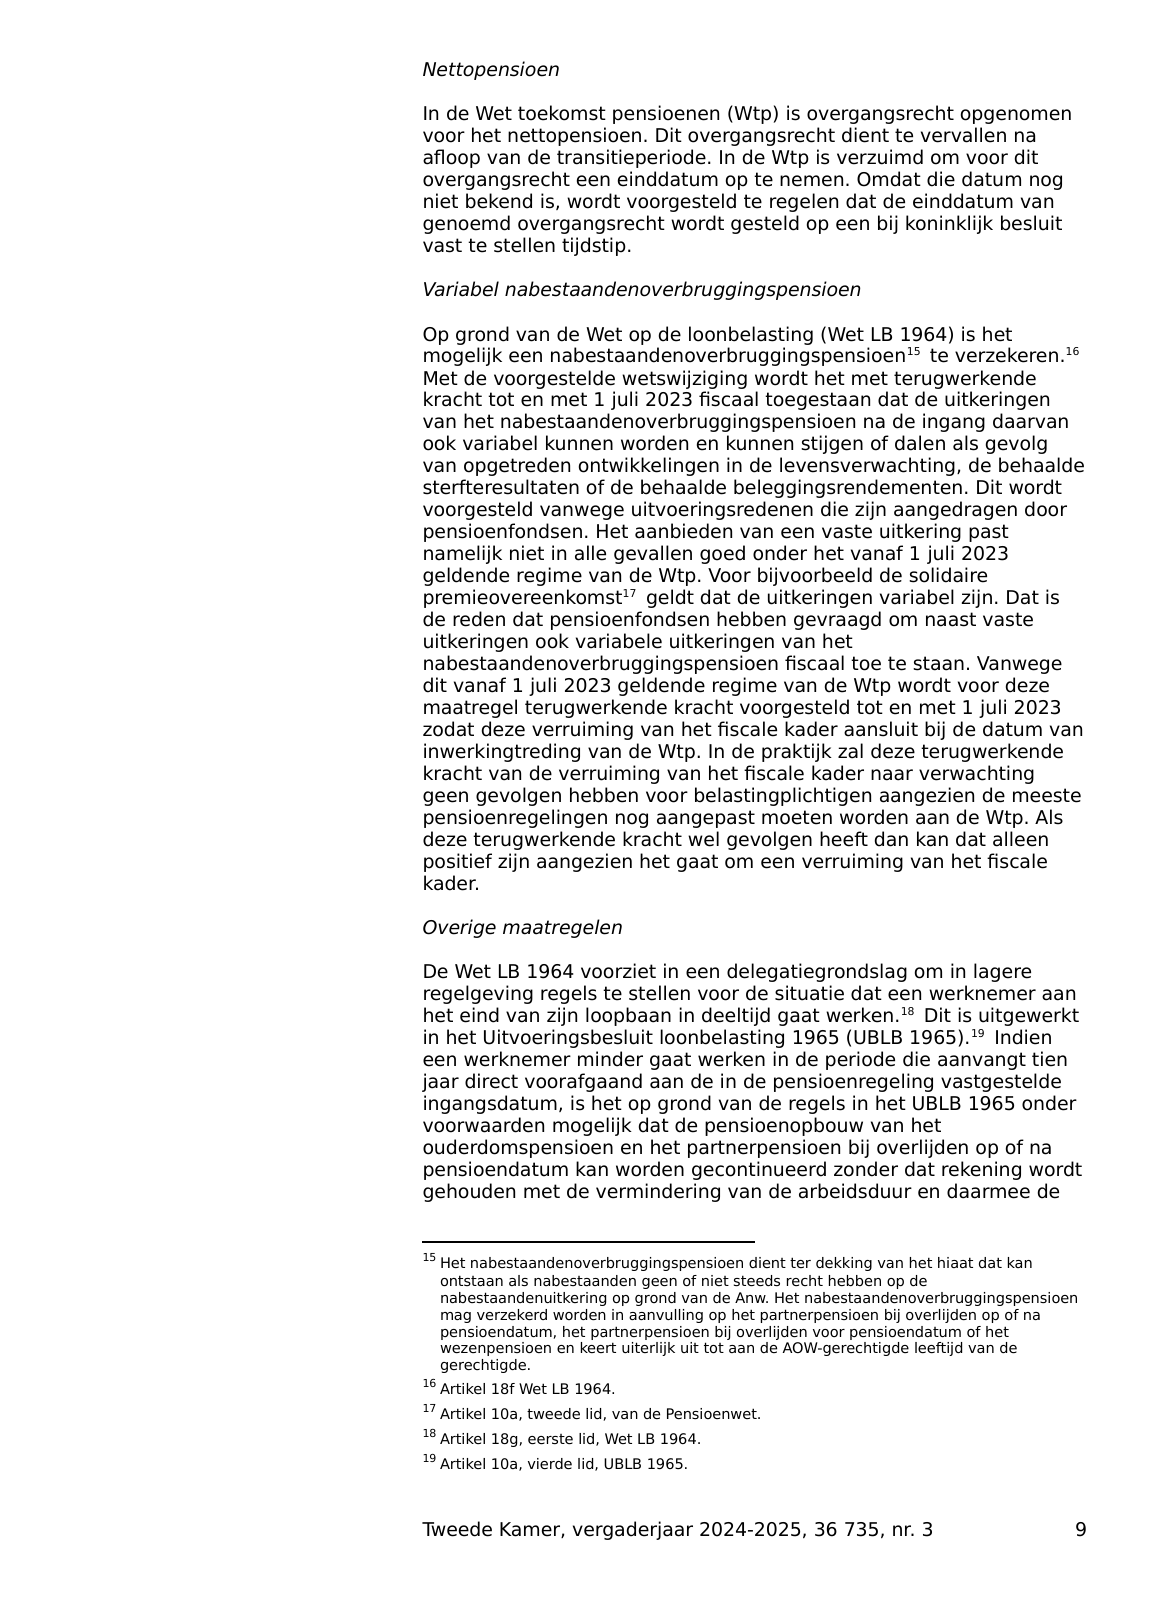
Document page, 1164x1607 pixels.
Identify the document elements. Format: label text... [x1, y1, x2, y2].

text Op grond van de Wet op de loonbelasting (Wet LB 1964) is het mogelijk een nabestaandenoverbruggingspensioen te verzekeren. Met de voorgestelde wetswijziging wordt het met terugwerkende kracht tot en met 1 juli 2023 fiscaal toegestaan dat de uitkeringen van het nabestaandenoverbruggingspensioen na de ingang daarvan ook variabel kunnen worden en kunnen stijgen of dalen als gevolg van opgetreden ontwikkelingen in de levensverwachting, de behaalde sterfteresultaten of de behaalde beleggingsrendementen. Dit wordt voorgesteld vanwege uitvoeringsredenen die zijn aangedragen door pensioenfondsen. Het aanbieden van een vaste uitkering past namelijk niet in alle gevallen goed onder het vanaf 1 juli 2023 geldende regime van de Wtp. Voor bijvoorbeeld de solidaire premieovereenkomst geldt dat de uitkeringen variabel zijn. Dat is de reden dat pensioenfondsen hebben gevraagd om naast vaste uitkeringen ook variabele uitkeringen van het nabestaandenoverbruggingspensioen fiscaal toe te staan. Vanwege dit vanaf 1 juli 2023 geldende regime van de Wtp wordt voor deze maatregel terugwerkende kracht voorgesteld tot en met 1 juli 2023 zodat deze verruiming van het fiscale kader aansluit bij de datum van inwerkingtreding van de Wtp. In de praktijk zal deze terugwerkende kracht van de verruiming van het fiscale kader naar verwachting geen gevolgen hebben voor belastingplichtigen aangezien de meeste pensioenregelingen nog aangepast moeten worden aan de Wtp. Als deze terugwerkende kracht wel gevolgen heeft dan kan dat alleen positief zijn aangezien het gaat om een verruiming van het fiscale kader. [422, 323, 1087, 895]
text Artikel 10a, tweede lid, van de Pensioenwet. [422, 1402, 1087, 1424]
text De Wet LB 1964 voorziet in een delegatiegrondslag om in lagere regelgeving regels te stellen voor de situatie dat een werknemer aan het eind van zijn loopbaan in deeltijd gaat werken. Dit is uitgewerkt in het Uitvoeringsbesluit loonbelasting 1965 (UBLB 1965). Indien een werknemer minder gaat werken in de periode die aanvangt tien jaar direct voorafgaand aan de in de pensioenregeling vastgestelde ingangsdatum, is het op grond van de regels in het UBLB 1965 onder voorwaarden mogelijk dat de pensioenopbouw van het ouderdomspensioen en het partnerpensioen bij overlijden op of na pensioendatum kan worden gecontinueerd zonder dat rekening wordt gehouden met de vermindering van de arbeidsduur en daarmee de [422, 961, 1087, 1203]
subtitle Overige maatregelen [422, 917, 1087, 939]
subtitle Nettopensioen [422, 59, 1087, 81]
text Het nabestaandenoverbruggingspensioen dient ter dekking van het hiaat dat kan ontstaan als nabestaanden geen of niet steeds recht hebben op de nabestaandenuitkering op grond van de Anw. Het nabestaandenoverbruggingspensioen mag verzekerd worden in aanvulling op het partnerpensioen bij overlijden op of na pensioendatum, het partnerpensioen bij overlijden voor pensioendatum of het wezenpensioen en keert uiterlijk uit tot aan de AOW-gerechtigde leeftijd van de gerechtigde. [422, 1251, 1087, 1374]
text In de Wet toekomst pensioenen (Wtp) is overgangsrecht opgenomen voor het nettopensioen. Dit overgangsrecht dient te vervallen na afloop van de transitieperiode. In de Wtp is verzuimd om voor dit overgangsrecht een einddatum op te nemen. Omdat die datum nog niet bekend is, wordt voorgesteld te regelen dat de einddatum van genoemd overgangsrecht wordt gesteld op een bij koninklijk besluit vast te stellen tijdstip. [422, 103, 1087, 257]
text Artikel 18g, eerste lid, Wet LB 1964. [422, 1427, 1087, 1449]
subtitle Variabel nabestaandenoverbruggingspensioen [422, 279, 1087, 301]
text Artikel 10a, vierde lid, UBLB 1965. [422, 1452, 1087, 1474]
text Artikel 18f Wet LB 1964. [422, 1377, 1087, 1399]
